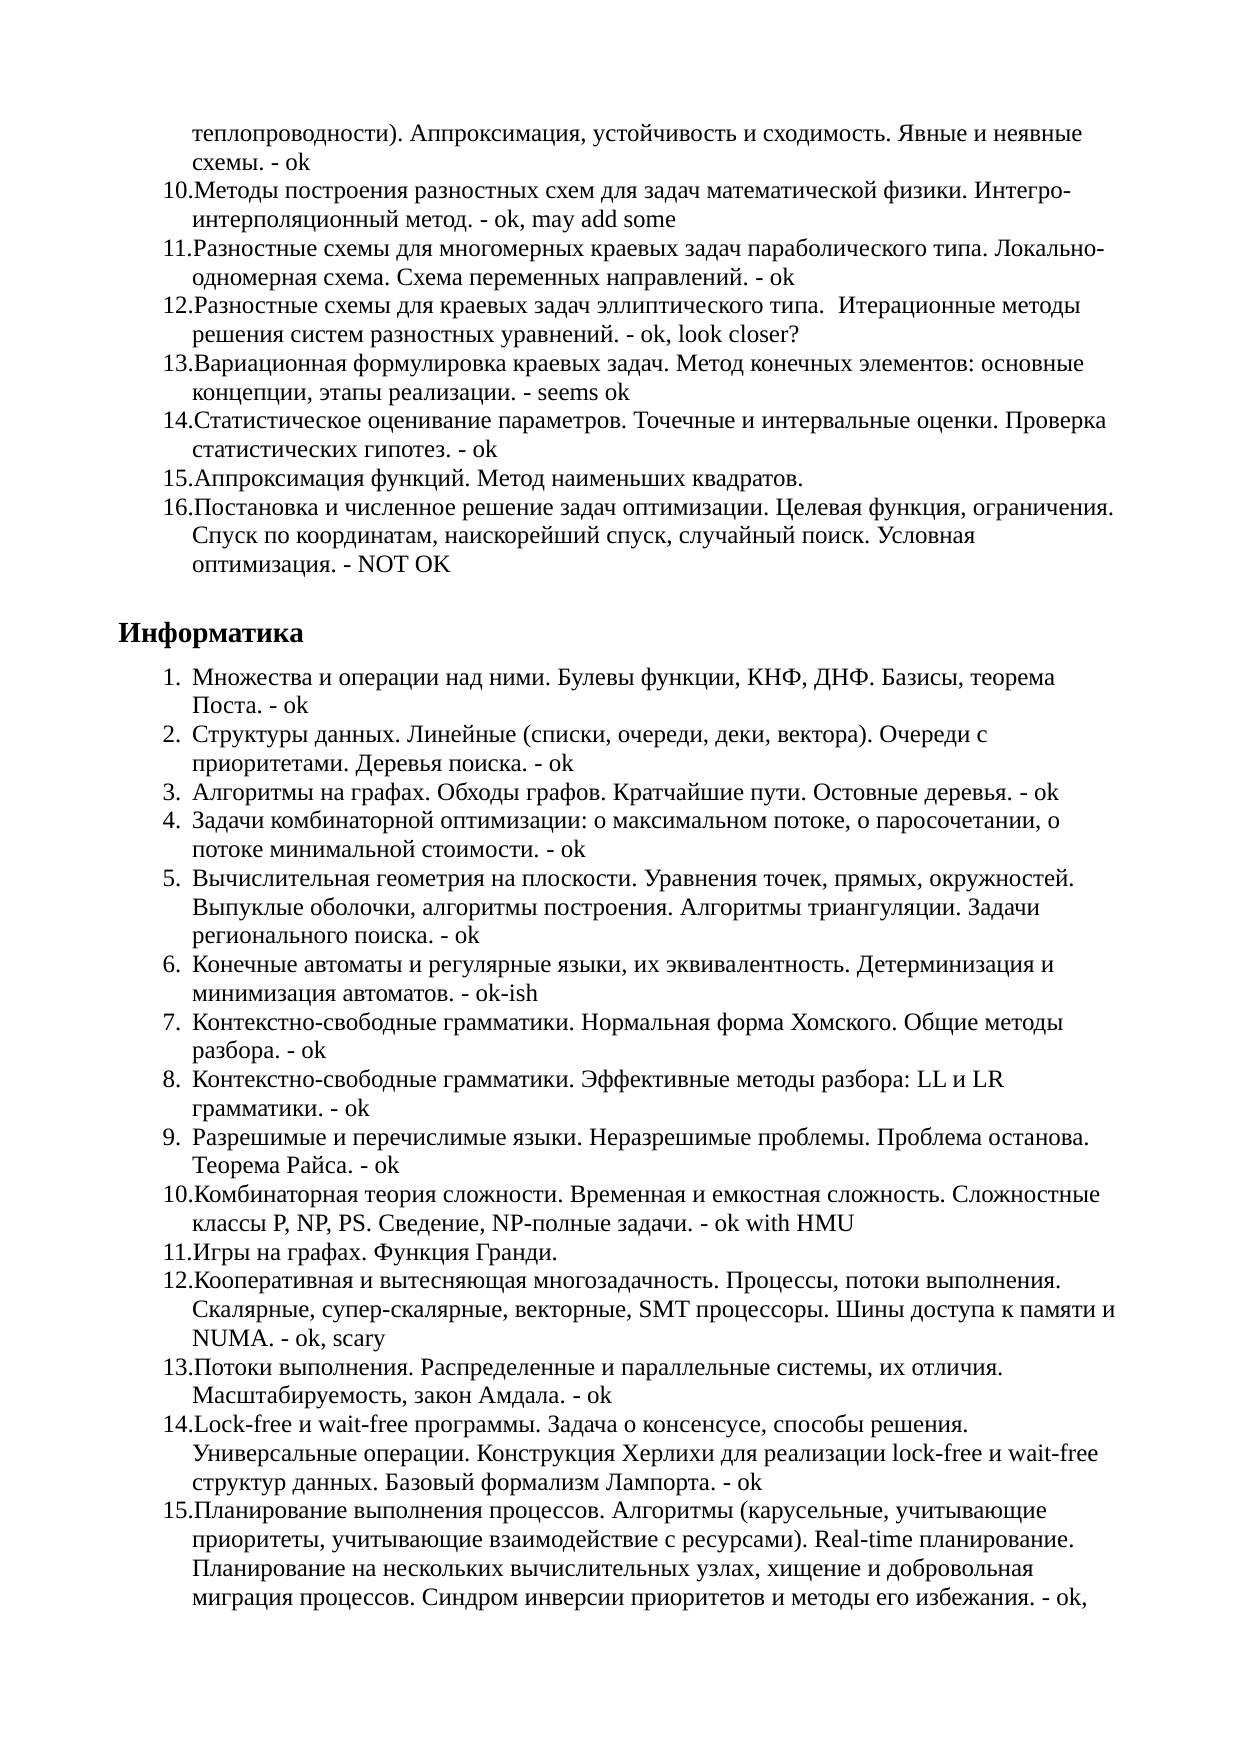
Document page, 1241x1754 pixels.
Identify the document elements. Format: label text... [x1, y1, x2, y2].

list Планирование выполнения процессов. Алгоритмы (карусельные, учитывающие приоритеты, учитывающие взаимодействие с ресурсами). Real-time планирование. Планирование на нескольких вычислительных узлах, хищение и добровольная миграция процессов. Синдром инверсии приоритетов и методы его избежания. - ok, [162, 1495, 1122, 1610]
list Кооперативная и вытесняющая многозадачность. Процессы, потоки выполнения. Скалярные, супер-скалярные, векторные, SMT процессоры. Шины доступа к памяти и NUMA. - ok, scary [162, 1265, 1122, 1352]
list Задачи комбинаторной оптимизации: о максимальном потоке, о паросочетании, о потоке минимальной стоимости. - ok [162, 805, 1122, 863]
list Структуры данных. Линейные (списки, очереди, деки, вектора). Очереди с приоритетами. Деревья поиска. - ok [162, 719, 1122, 777]
list Методы построения разностных схем для задач математической физики. Интегро-интерполяционный метод. - ok, may add some [162, 176, 1122, 233]
list Комбинаторная теория сложности. Временная и емкостная сложность. Сложностные классы P, NP, PS. Сведение, NP-полные задачи. - ok with HMU [162, 1179, 1122, 1237]
list Игры на графах. Функция Гранди. [162, 1237, 1122, 1265]
list Разностные схемы для краевых задач эллиптического типа. Итерационные методы решения систем разностных уравнений. - ok, look closer? [162, 291, 1122, 348]
list Контекстно-свободные грамматики. Эффективные методы разбора: LL и LR грамматики. - ok [162, 1064, 1122, 1122]
list Конечные автоматы и регулярные языки, их эквивалентность. Детерминизация и минимизация автоматов. - ok-ish [162, 949, 1122, 1007]
list Разрешимые и перечислимые языки. Неразрешимые проблемы. Проблема останова. Теорема Райса. - ok [162, 1122, 1122, 1179]
list Вариационная формулировка краевых задач. Метод конечных элементов: основные концепции, этапы реализации. - seems ok [162, 348, 1122, 406]
list Статистическое оценивание параметров. Точечные и интервальные оценки. Проверка статистических гипотез. - ok [162, 406, 1122, 463]
list Lock-free и wait-free программы. Задача о консенсусе, способы решения. Универсальные операции. Конструкция Херлихи для реализации lock-free и wait-free структур данных. Базовый формализм Лампорта. - ok [162, 1409, 1122, 1495]
list Потоки выполнения. Распределенные и параллельные системы, их отличия. Масштабируемость, закон Амдала. - ok [162, 1352, 1122, 1409]
list Разностные схемы для многомерных краевых задач параболического типа. Локально-одномерная схема. Схема переменных направлений. - ok [162, 233, 1122, 291]
list теплопроводности). Аппроксимация, устойчивость и сходимость. Явные и неявные схемы. - ok [162, 118, 1122, 176]
list Аппроксимация функций. Метод наименьших квадратов. [162, 463, 1122, 492]
list Вычислительная геометрия на плоскости. Уравнения точек, прямых, окружностей. Выпуклые оболочки, алгоритмы построения. Алгоритмы триангуляции. Задачи регионального поиска. - ok [162, 863, 1122, 949]
list Алгоритмы на графах. Обходы графов. Кратчайшие пути. Остовные деревья. - ok [162, 777, 1122, 805]
list Множества и операции над ними. Булевы функции, КНФ, ДНФ. Базисы, теорема Поста. - ok [162, 662, 1122, 719]
subtitle Информатика [118, 616, 1122, 649]
list Постановка и численное решение задач оптимизации. Целевая функция, ограничения. Спуск по координатам, наискорейший спуск, случайный поиск. Условная оптимизация. - NOT OK [162, 492, 1122, 578]
list Контекстно-свободные грамматики. Нормальная форма Хомского. Общие методы разбора. - ok [162, 1007, 1122, 1064]
